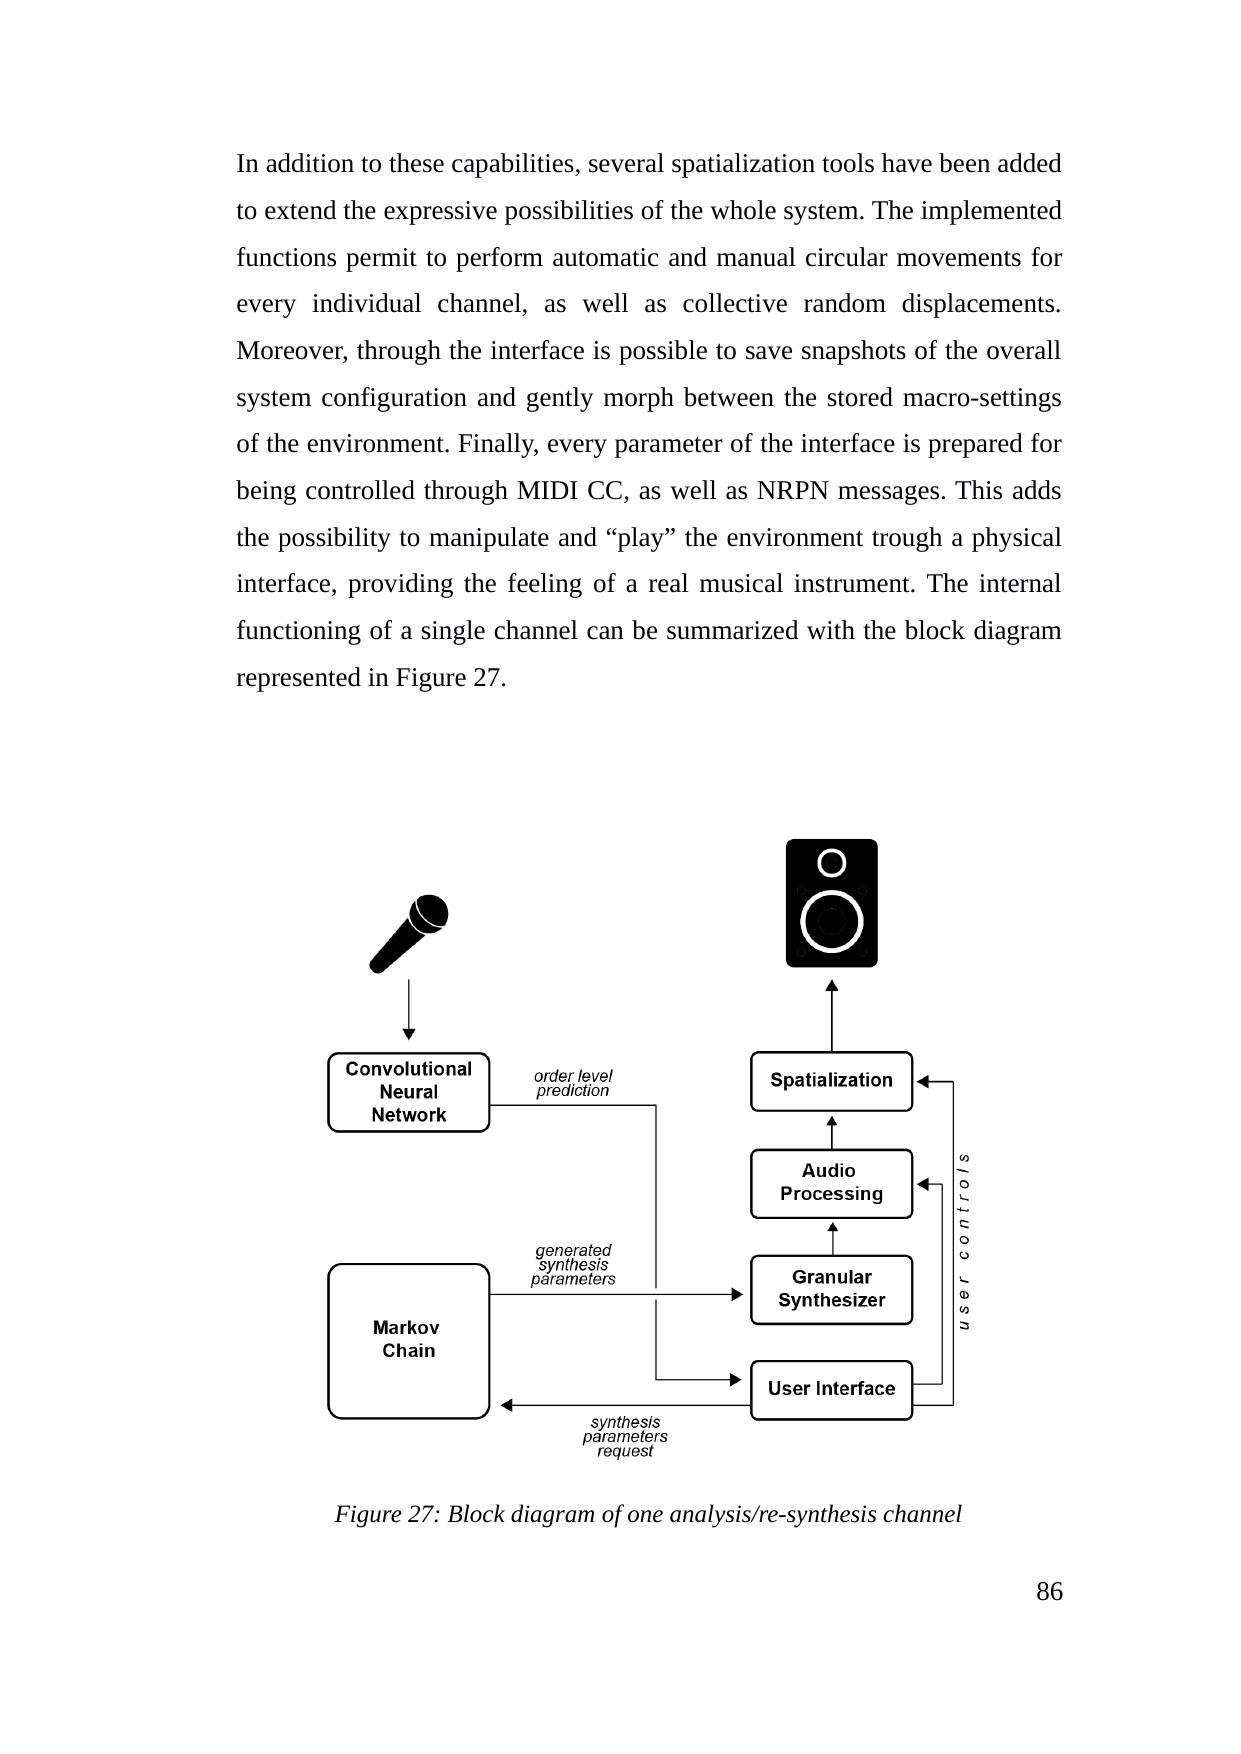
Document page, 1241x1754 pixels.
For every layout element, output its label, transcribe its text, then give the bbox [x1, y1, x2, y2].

text Figure 27: Block diagram of one analysis/re-synthesis channel [248, 1485, 1051, 1527]
picture [290, 764, 1010, 1485]
text In addition to these capabilities, several spatialization tools have been added to extend the expressive possibilities of the whole system. The implemented functions permit to perform automatic and manual circular movements for every individual channel, as well as collective random displacements. Moreover, through the interface is possible to save snapshots of the overall system configuration and gently morph between the stored macro-settings of the environment. Finally, every parameter of the interface is prepared for being controlled through MIDI CC, as well as NRPN messages. This adds the possibility to manipulate and “play” the environment trough a physical interface, providing the feeling of a real musical instrument. The internal functioning of a single channel can be summarized with the block diagram represented in Figure 27. [236, 148, 1063, 692]
